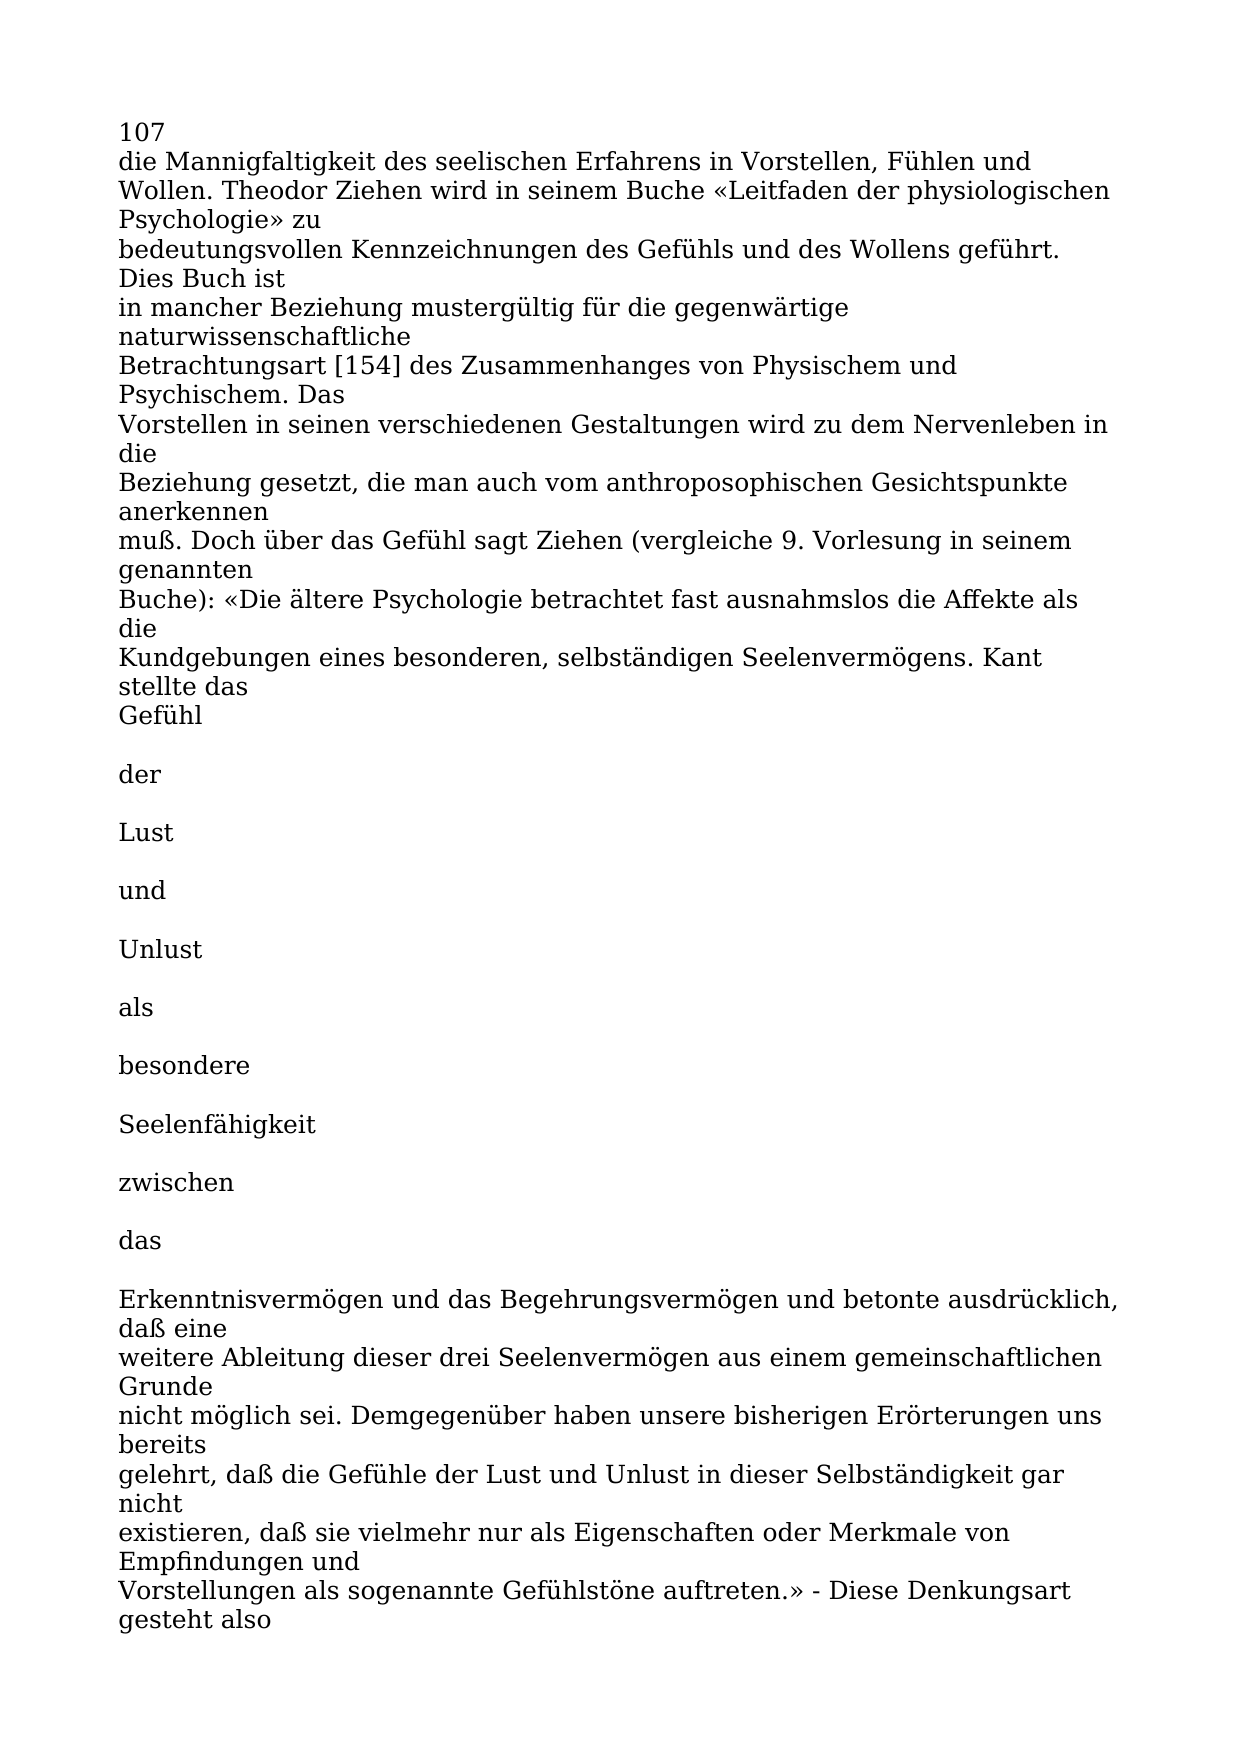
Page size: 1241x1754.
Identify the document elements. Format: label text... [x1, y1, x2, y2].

text zwischen [118, 1168, 1122, 1197]
text Beziehung gesetzt, die man auch vom anthroposophischen Gesichtspunkte anerkennen [118, 468, 1122, 526]
text Erkenntnisvermögen und das Begehrungsvermögen und betonte ausdrücklich, daß eine [118, 1285, 1122, 1343]
text Betrachtungsart [154] des Zusammenhanges von Physischem und Psychischem. Das [118, 351, 1122, 410]
text Buche): «Die ältere Psychologie betrachtet fast ausnahmslos die Affekte als die [118, 585, 1122, 643]
text weitere Ableitung dieser drei Seelenvermögen aus einem gemeinschaftlichen Grunde [118, 1343, 1122, 1401]
text gelehrt, daß die Gefühle der Lust und Unlust in dieser Selbständigkeit gar nicht [118, 1460, 1122, 1518]
text und [118, 876, 1122, 906]
text nicht möglich sei. Demgegenüber haben unsere bisherigen Erörterungen uns bereits [118, 1401, 1122, 1460]
text bedeutungsvollen Kennzeichnungen des Gefühls und des Wollens geführt. Dies Buch ist [118, 235, 1122, 293]
text 107 [118, 118, 1122, 147]
text das [118, 1226, 1122, 1256]
text in mancher Beziehung mustergültig für die gegenwärtige naturwissenschaftliche [118, 293, 1122, 351]
text Vorstellungen als sogenannte Gefühlstöne auftreten.» - Diese Denkungsart gesteht also [118, 1576, 1122, 1635]
text als [118, 993, 1122, 1022]
text Vorstellen in seinen verschiedenen Gestaltungen wird zu dem Nervenleben in die [118, 410, 1122, 468]
text Seelenfähigkeit [118, 1110, 1122, 1139]
text Kundgebungen eines besonderen, selbständigen Seelenvermögens. Kant stellte das [118, 643, 1122, 701]
text muß. Doch über das Gefühl sagt Ziehen (vergleiche 9. Vorlesung in seinem genannten [118, 526, 1122, 585]
text Gefühl [118, 701, 1122, 731]
text existieren, daß sie vielmehr nur als Eigenschaften oder Merkmale von Empfindungen und [118, 1518, 1122, 1576]
text Unlust [118, 935, 1122, 964]
text Lust [118, 818, 1122, 847]
text der [118, 760, 1122, 789]
text die Mannigfaltigkeit des seelischen Erfahrens in Vorstellen, Fühlen und Wollen. Theodor Ziehen wird in seinem Buche «Leitfaden der physiologischen Psychologie» zu [118, 147, 1122, 235]
text besondere [118, 1051, 1122, 1081]
